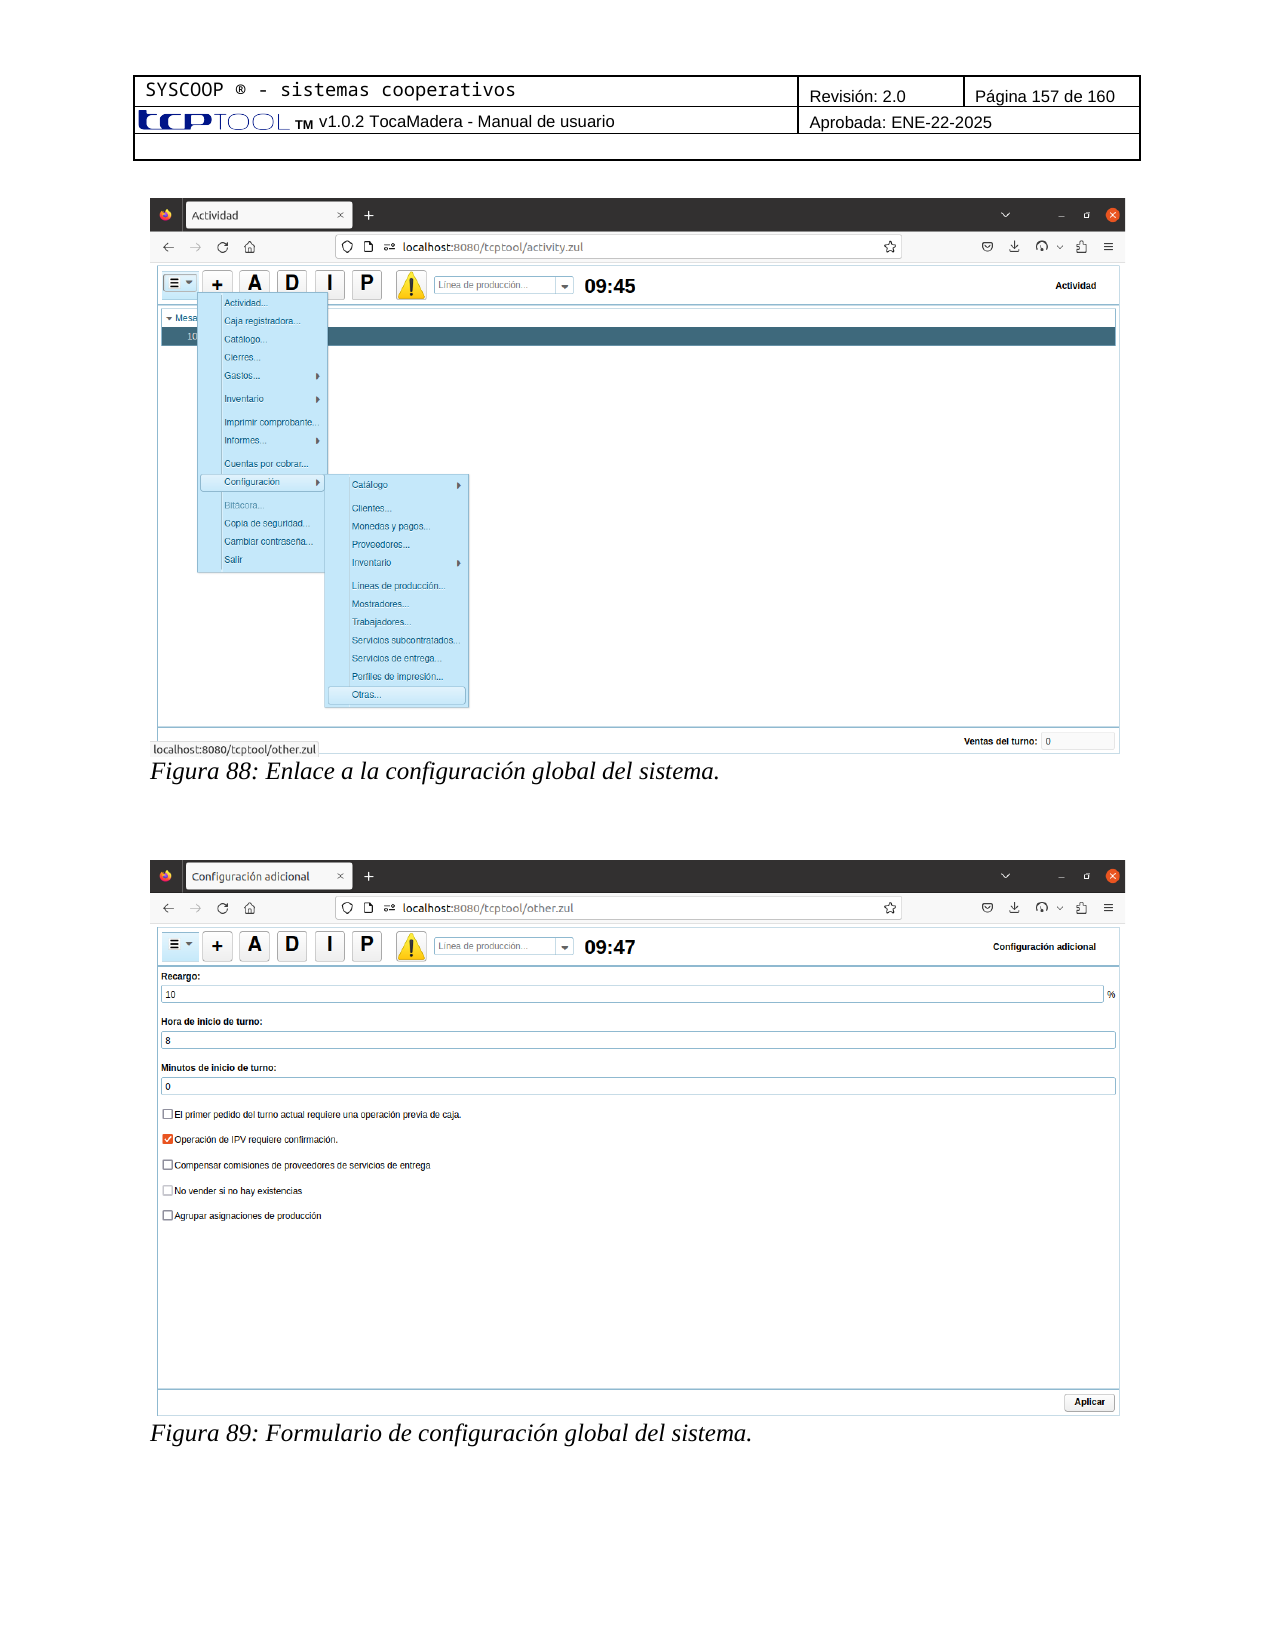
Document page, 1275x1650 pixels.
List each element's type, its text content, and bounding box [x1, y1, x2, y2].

picture [138, 110, 290, 130]
text Figura 89: Formulario de configuración global del sistema. [150, 1419, 1125, 1447]
picture [150, 198, 1125, 757]
text Figura 88: Enlace a la configuración global del sistema. [150, 757, 1125, 785]
picture [150, 860, 1125, 1419]
